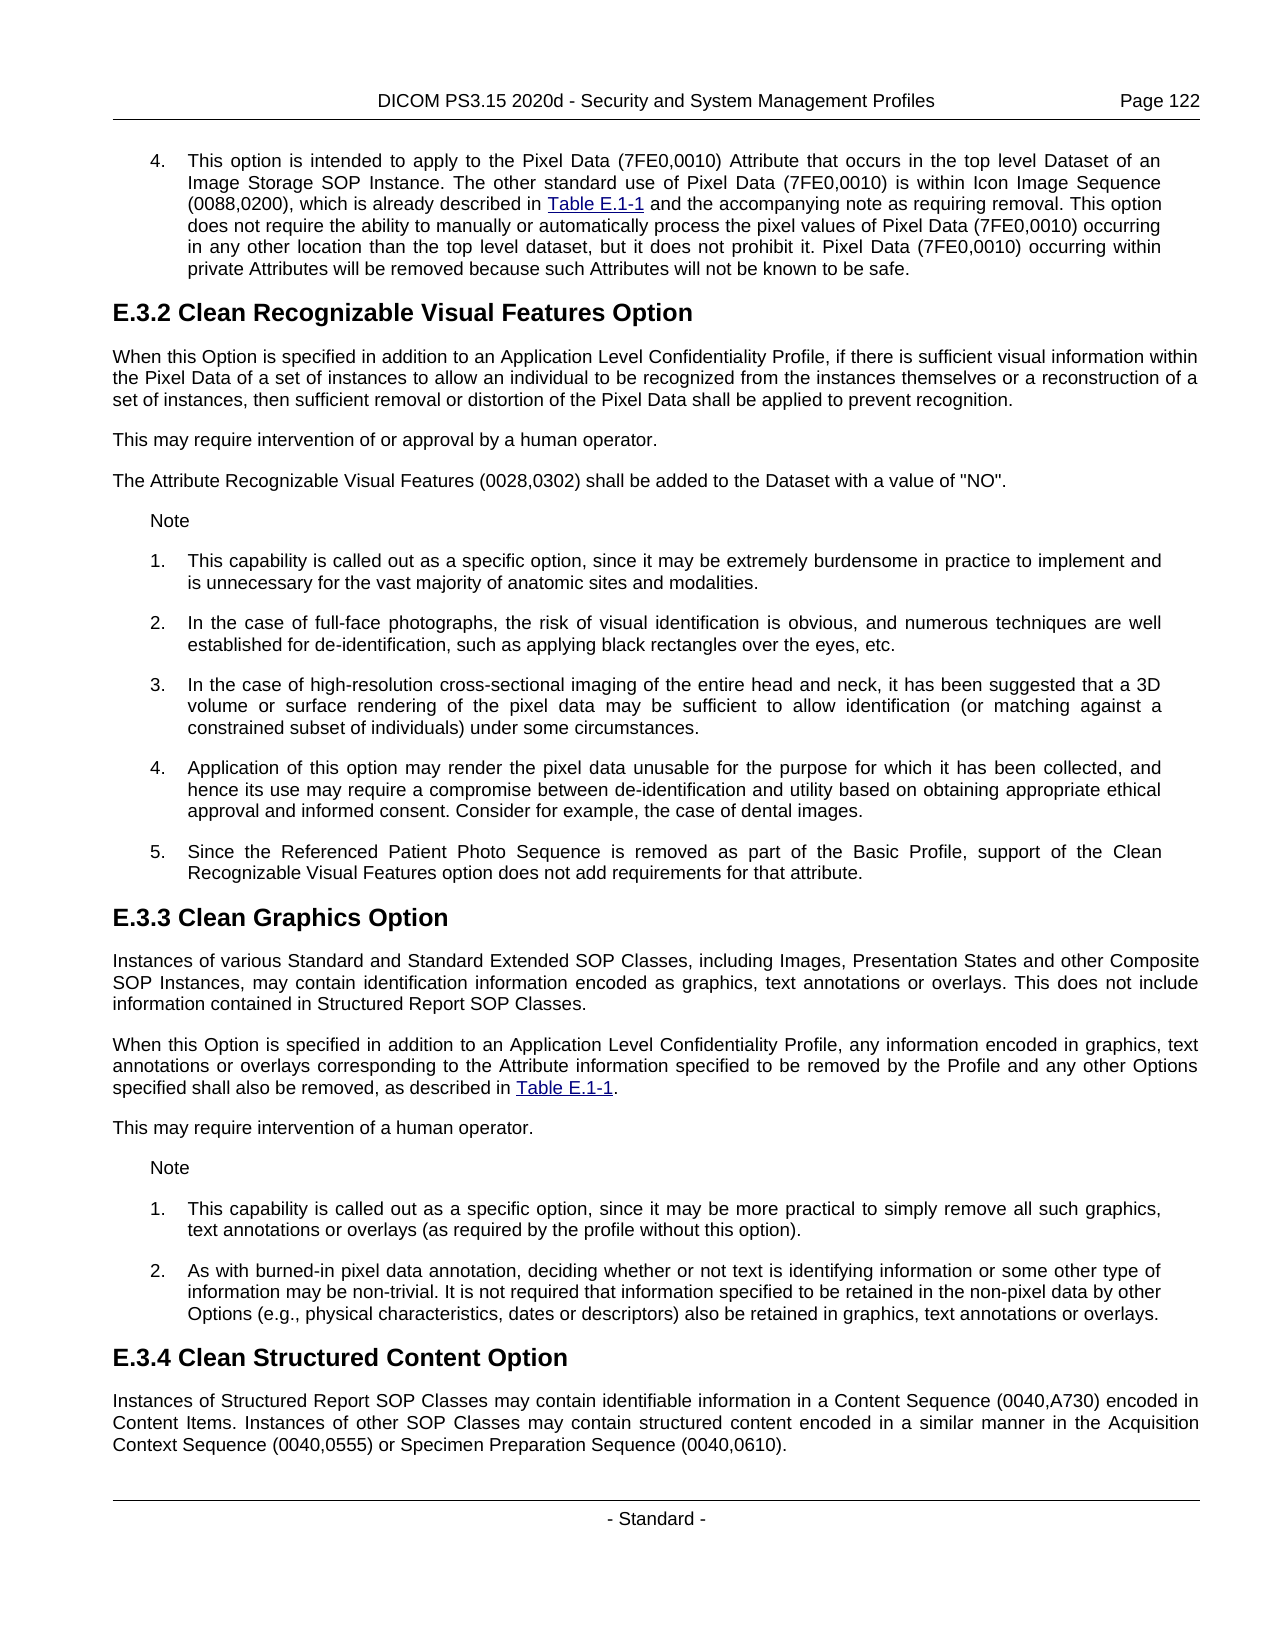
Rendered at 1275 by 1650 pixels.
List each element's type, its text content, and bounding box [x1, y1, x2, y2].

text 4. Application of this option may render the pixel data unusable for the purpose for which it has been collected, and hence its use may require a compromise between de-identification and utility based on obtaining appropriate ethical approval and informed consent. Consider for example, the case of dental images. [150, 757, 1162, 822]
text 2. As with burned-in pixel data annotation, deciding whether or not text is identifying information or some other type of information may be non-trivial. It is not required that information specified to be retained in the non-pixel data by other Options (e.g., physical characteristics, dates or descriptors) also be retained in graphics, text annotations or overlays. [150, 1259, 1162, 1324]
text When this Option is specified in addition to an Application Level Confidentiality Profile, if there is sufficient visual information within the Pixel Data of a set of instances to allow an individual to be recognized from the instances themselves or a reconstruction of a set of instances, then sufficient removal or distortion of the Pixel Data shall be applied to prevent recognition. [112, 346, 1200, 410]
text 1. This capability is called out as a specific option, since it may be extremely burdensome in practice to implement and is unnecessary for the vast majority of anatomic sites and modalities. [150, 550, 1162, 593]
text 5. Since the Referenced Patient Photo Sequence is removed as part of the Basic Profile, support of the Clean Recognizable Visual Features option does not add requirements for that attribute. [150, 841, 1162, 884]
text E.3.2 Clean Recognizable Visual Features Option [112, 298, 1200, 327]
text 4. This option is intended to apply to the Pixel Data (7FE0,0010) Attribute that occurs in the top level Dataset of an Image Storage SOP Instance. The other standard use of Pixel Data (7FE0,0010) is within Icon Image Sequence (0088,0200), which is already described in Table E.1-1 and the accompanying note as requiring removal. This option does not require the ability to manually or automatically process the pixel values of Pixel Data (7FE0,0010) occurring in any other location than the top level dataset, but it does not prohibit it. Pixel Data (7FE0,0010) occurring within private Attributes will be removed because such Attributes will not be known to be safe. [150, 150, 1162, 279]
text E.3.4 Clean Structured Content Option [112, 1343, 1200, 1372]
text 2. In the case of full-face photographs, the risk of visual identification is obvious, and numerous techniques are well established for de-identification, such as applying black rectangles over the eyes, etc. [150, 612, 1162, 655]
text This may require intervention of or approval by a human operator. [112, 429, 1200, 451]
text Instances of various Standard and Standard Extended SOP Classes, including Images, Presentation States and other Composite SOP Instances, may contain identification information encoded as graphics, text annotations or overlays. This does not include information contained in Structured Report SOP Classes. [112, 950, 1200, 1015]
text Note [150, 1157, 1162, 1179]
text 3. In the case of high-resolution cross-sectional imaging of the entire head and neck, it has been suggested that a 3D volume or surface rendering of the pixel data may be sufficient to allow identification (or matching against a constrained subset of individuals) under some circumstances. [150, 674, 1162, 738]
text When this Option is specified in addition to an Application Level Confidentiality Profile, any information encoded in graphics, text annotations or overlays corresponding to the Attribute information specified to be removed by the Profile and any other Options specified shall also be removed, as described in Table E.1-1. [112, 1033, 1200, 1098]
text The Attribute Recognizable Visual Features (0028,0302) shall be added to the Dataset with a value of "NO". [112, 469, 1200, 491]
text 1. This capability is called out as a specific option, since it may be more practical to simply remove all such graphics, text annotations or overlays (as required by the profile without this option). [150, 1197, 1162, 1241]
text Instances of Structured Report SOP Classes may contain identifiable information in a Content Sequence (0040,A730) encoded in Content Items. Instances of other SOP Classes may contain structured content encoded in a similar manner in the Acquisition Context Sequence (0040,0555) or Specimen Preparation Sequence (0040,0610). [112, 1390, 1200, 1455]
text Note [150, 510, 1162, 531]
text This may require intervention of a human operator. [112, 1117, 1200, 1138]
text E.3.3 Clean Graphics Option [112, 902, 1200, 931]
